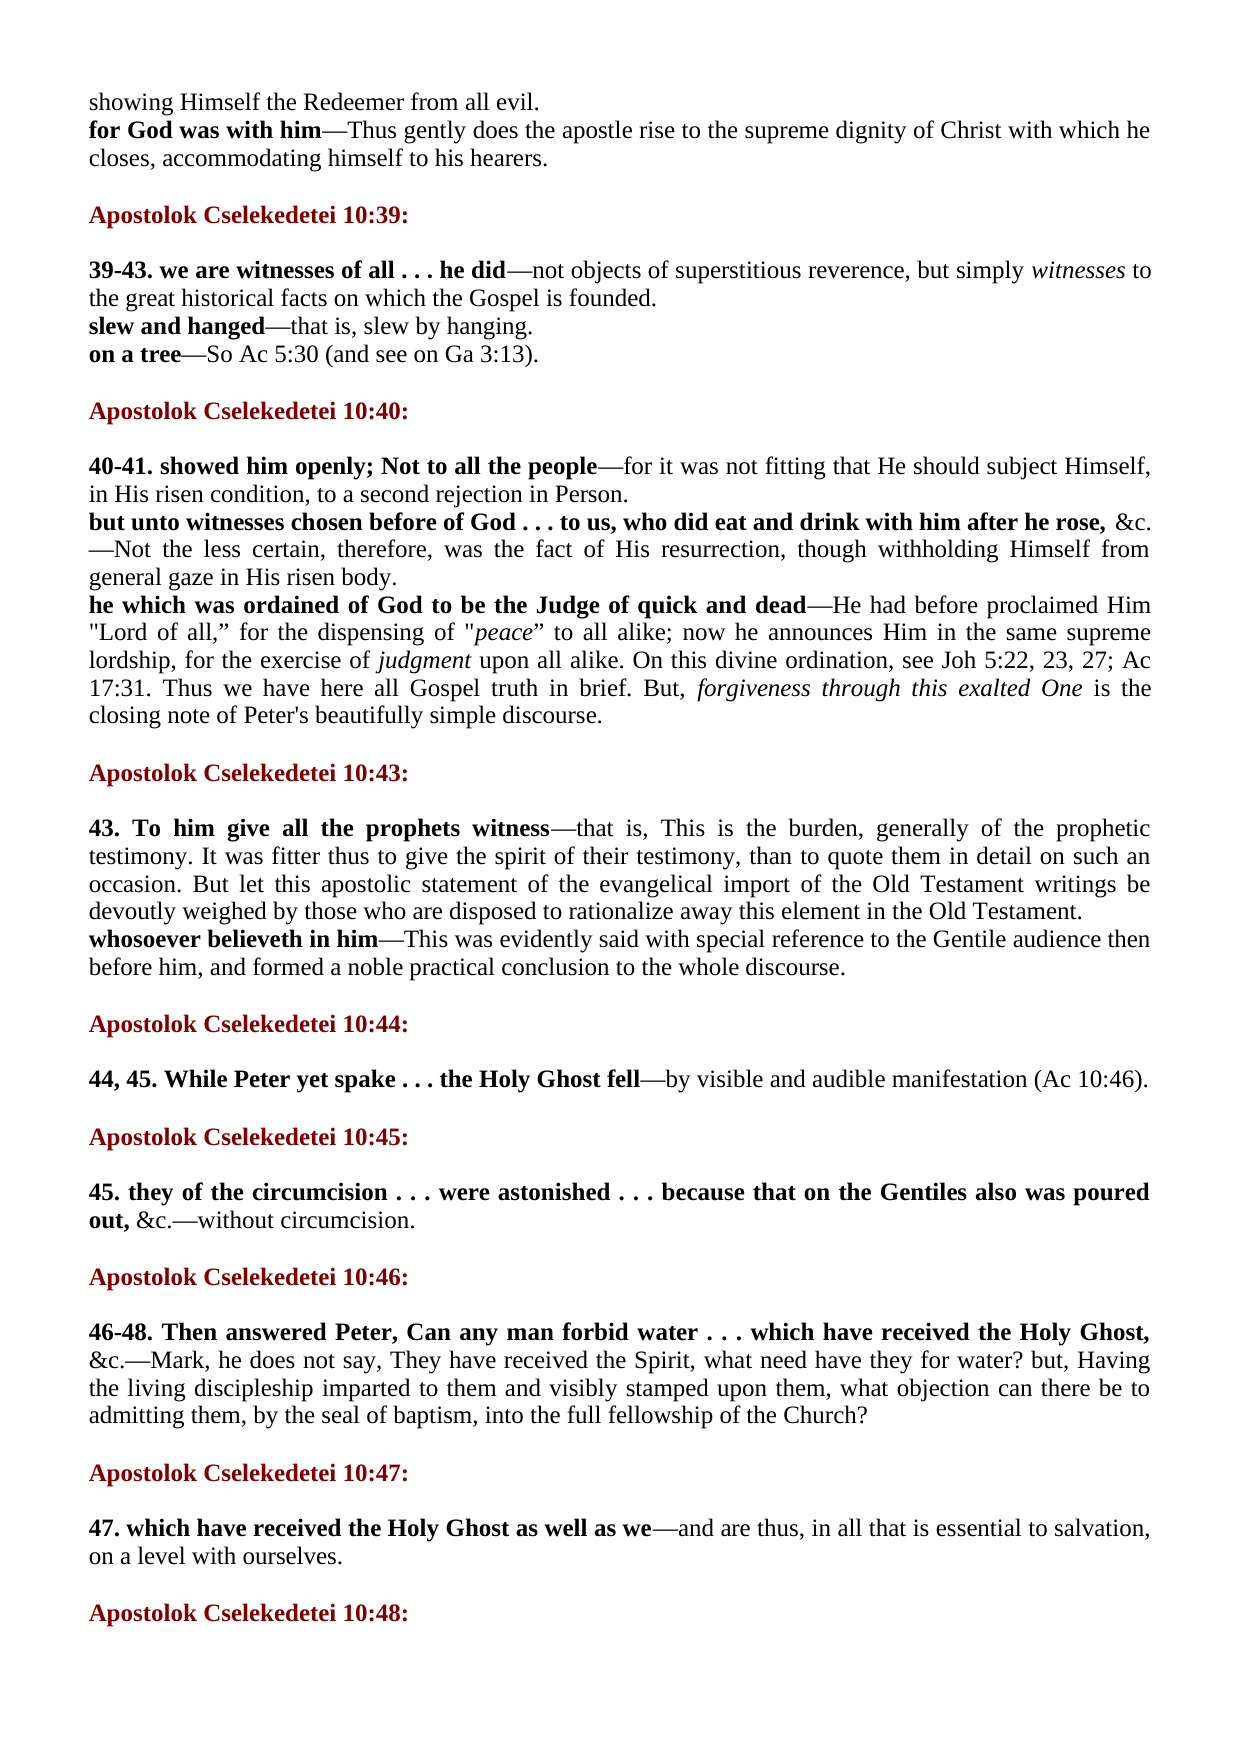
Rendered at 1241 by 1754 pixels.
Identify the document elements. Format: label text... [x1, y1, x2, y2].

text showing Himself the Redeemer from all evil. for God was with him—Thus gently does the apostle rise to the supreme dignity of Christ with which he closes, accommodating himself to his hearers. [88, 88, 1152, 172]
text 44, 45. While Peter yet spake . . . the Holy Ghost fell—by visible and audible manifestation (Ac 10:46). [88, 1065, 1152, 1093]
text Apostolok Cselekedetei 10:48: [88, 1599, 1152, 1627]
text Apostolok Cselekedetei 10:46: [88, 1263, 1152, 1291]
text Apostolok Cselekedetei 10:39: [88, 201, 1152, 229]
text 43. To him give all the prophets witness—that is, This is the burden, generally of the prophetic testimony. It was fitter thus to give the spirit of their testimony, than to quote them in detail on such an occasion. But let this apostolic statement of the evangelical import of the Old Testament writings be devoutly weighed by those who are disposed to rationalize away this element in the Old Testament. whosoever believeth in him—This was evidently said with special reference to the Gentile audience then before him, and formed a noble practical conclusion to the whole discourse. [88, 814, 1152, 981]
text Apostolok Cselekedetei 10:43: [88, 759, 1152, 787]
text 47. which have received the Holy Ghost as well as we—and are thus, in all that is essential to salvation, on a level with ourselves. [88, 1514, 1152, 1569]
text 46-48. Then answered Peter, Can any man forbid water . . . which have received the Holy Ghost, &c.—Mark, he does not say, They have received the Spirit, what need have they for water? but, Having the living discipleship imparted to them and visibly stamped upon them, what objection can there be to admitting them, by the seal of baptism, into the full fellowship of the Church? [88, 1318, 1152, 1429]
text Apostolok Cselekedetei 10:47: [88, 1459, 1152, 1486]
text 40-41. showed him openly; Not to all the people—for it was not fitting that He should subject Himself, in His risen condition, to a second rejection in Person. but unto witnesses chosen before of God . . . to us, who did eat and drink with him after he rose, &c.—Not the less certain, therefore, was the fact of His resurrection, though withholding Himself from general gaze in His risen body. he which was ordained of God to be the Judge of quick and dead—He had before proclaimed Him "Lord of all,” for the dispensing of "peace” to all alike; now he announces Him in the same supreme lordship, for the exercise of judgment upon all alike. On this divine ordination, see Joh 5:22, 23, 27; Ac 17:31. Thus we have here all Gospel truth in brief. But, forgiveness through this exalted One is the closing note of Peter's beautifully simple discourse. [88, 452, 1152, 729]
text 45. they of the circumcision . . . were astonished . . . because that on the Gentiles also was poured out, &c.—without circumcision. [88, 1178, 1152, 1233]
text Apostolok Cselekedetei 10:45: [88, 1123, 1152, 1150]
text Apostolok Cselekedetei 10:40: [88, 397, 1152, 424]
text 39-43. we are witnesses of all . . . he did—not objects of superstitious reverence, but simply witnesses to the great historical facts on which the Gospel is founded. slew and hanged—that is, slew by hanging. on a tree—So Ac 5:30 (and see on Ga 3:13). [88, 257, 1152, 367]
text Apostolok Cselekedetei 10:44: [88, 1010, 1152, 1038]
